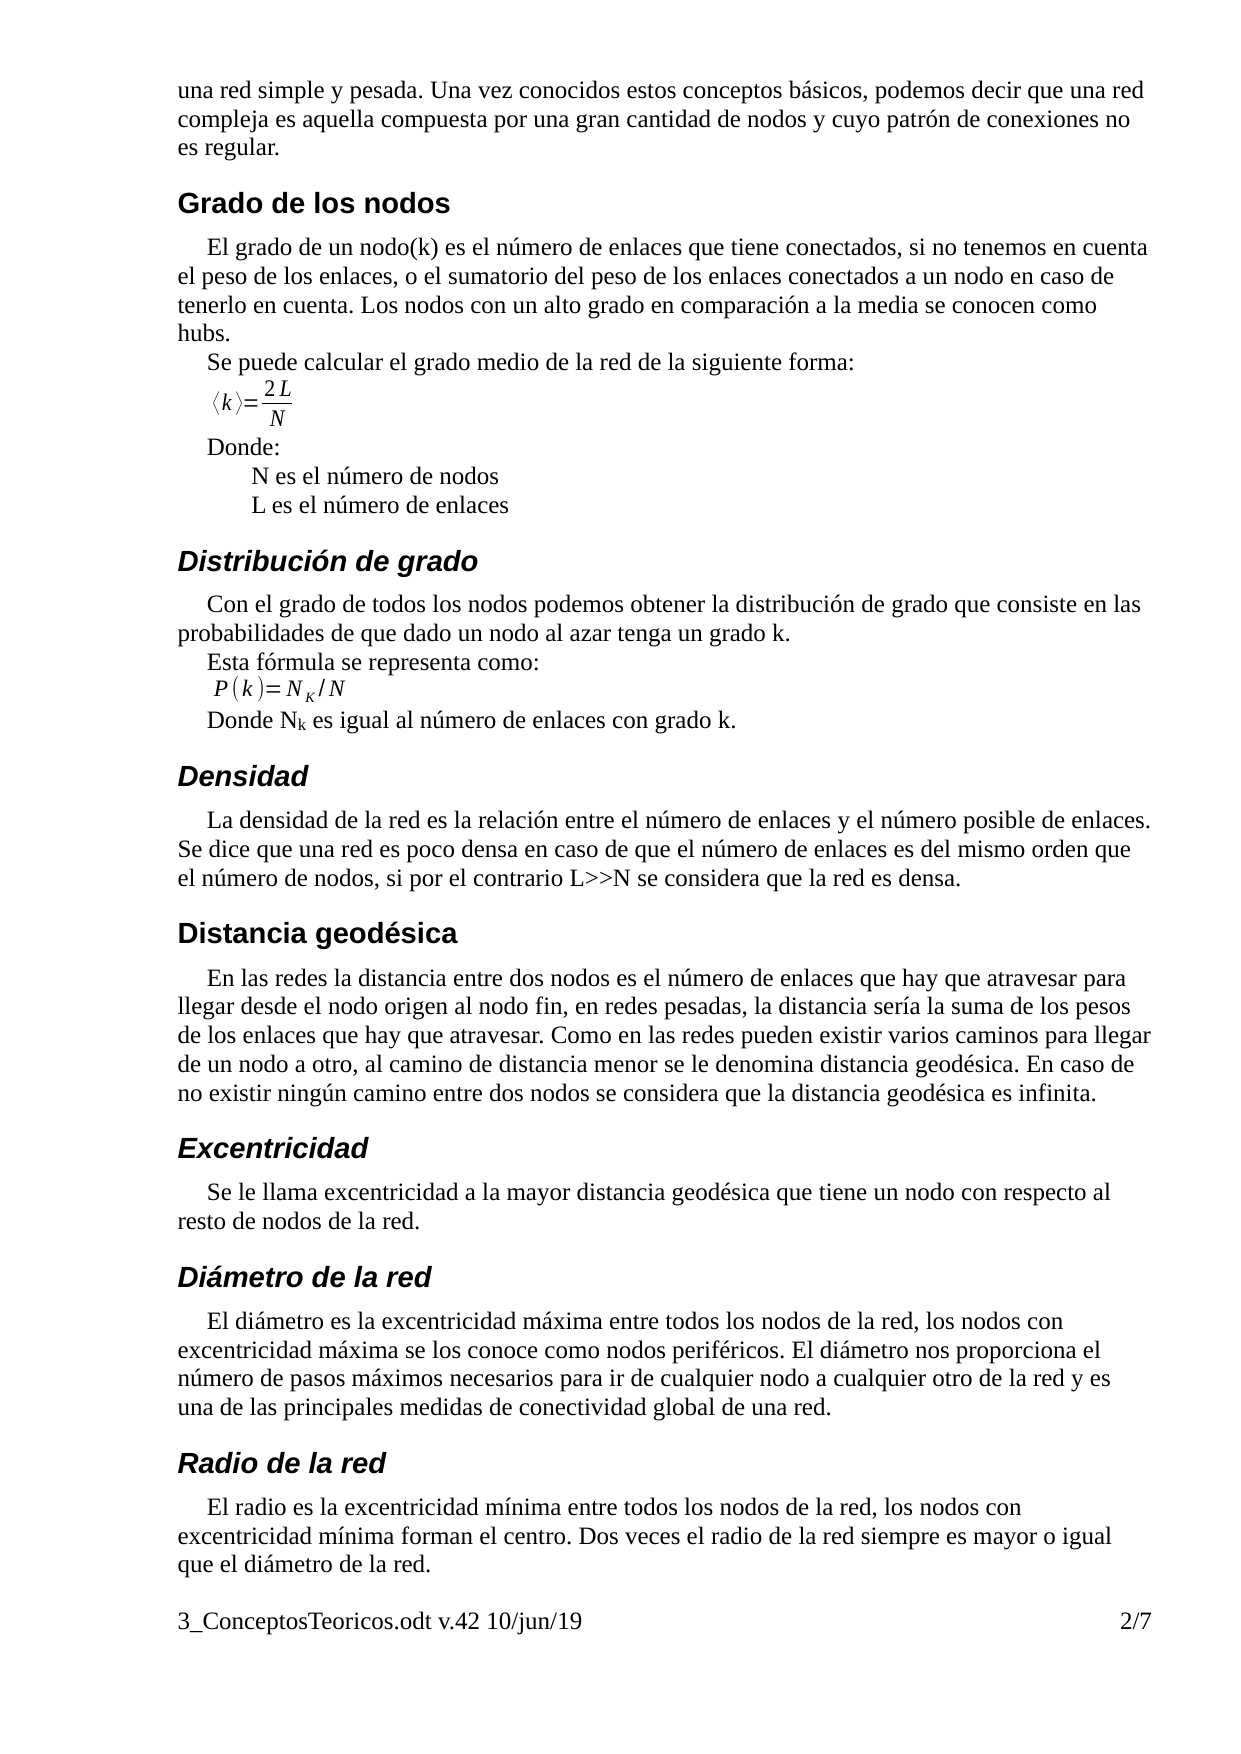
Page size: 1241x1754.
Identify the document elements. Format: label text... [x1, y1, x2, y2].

text Se le llama excentricidad a la mayor distancia geodésica que tiene un nodo con respecto al resto de nodos de la red. [177, 1177, 1152, 1235]
text El radio es la excentricidad mínima entre todos los nodos de la red, los nodos con excentricidad mínima forman el centro. Dos veces el radio de la red siempre es mayor o igual que el diámetro de la red. [177, 1492, 1152, 1578]
text La densidad de la red es la relación entre el número de enlaces y el número posible de enlaces. Se dice que una red es poco densa en caso de que el número de enlaces es del mismo orden que el número de nodos, si por el contrario L>>N se considera que la red es densa. [177, 805, 1152, 892]
subtitle Grado de los nodos [177, 186, 1152, 220]
text Se puede calcular el grado medio de la red de la siguiente forma: [177, 347, 1152, 376]
text una red simple y pesada. Una vez conocidos estos conceptos básicos, podemos decir que una red compleja es aquella compuesta por una gran cantidad de nodos y cuyo patrón de conexiones no es regular. [177, 75, 1152, 161]
subtitle Excentricidad [177, 1131, 1152, 1165]
text Con el grado de todos los nodos podemos obtener la distribución de grado que consiste en las probabilidades de que dado un nodo al azar tenga un grado k. [177, 589, 1152, 647]
text En las redes la distancia entre dos nodos es el número de enlaces que hay que atravesar para llegar desde el nodo origen al nodo fin, en redes pesadas, la distancia sería la suma de los pesos de los enlaces que hay que atravesar. Como en las redes pueden existir varios caminos para llegar de un nodo a otro, al camino de distancia menor se le denomina distancia geodésica. En caso de no existir ningún camino entre dos nodos se considera que la distancia geodésica es infinita. [177, 963, 1152, 1106]
text El grado de un nodo(k) es el número de enlaces que tiene conectados, si no tenemos en cuenta el peso de los enlaces, o el sumatorio del peso de los enlaces conectados a un nodo en caso de tenerlo en cuenta. Los nodos con un alto grado en comparación a la media se conocen como hubs. [177, 232, 1152, 347]
text Donde: [177, 432, 1152, 461]
text Donde Nk es igual al número de enlaces con grado k. [177, 706, 1152, 734]
subtitle Radio de la red [177, 1446, 1152, 1479]
text L es el número de enlaces [177, 490, 1152, 518]
text Esta fórmula se representa como: [177, 647, 1152, 676]
subtitle Diámetro de la red [177, 1260, 1152, 1293]
text N es el número de nodos [177, 461, 1152, 490]
subtitle Densidad [177, 759, 1152, 793]
subtitle Distancia geodésica [177, 917, 1152, 950]
text El diámetro es la excentricidad máxima entre todos los nodos de la red, los nodos con excentricidad máxima se los conoce como nodos periféricos. El diámetro nos proporciona el número de pasos máximos necesarios para ir de cualquier nodo a cualquier otro de la red y es una de las principales medidas de conectividad global de una red. [177, 1306, 1152, 1421]
subtitle Distribución de grado [177, 543, 1152, 577]
